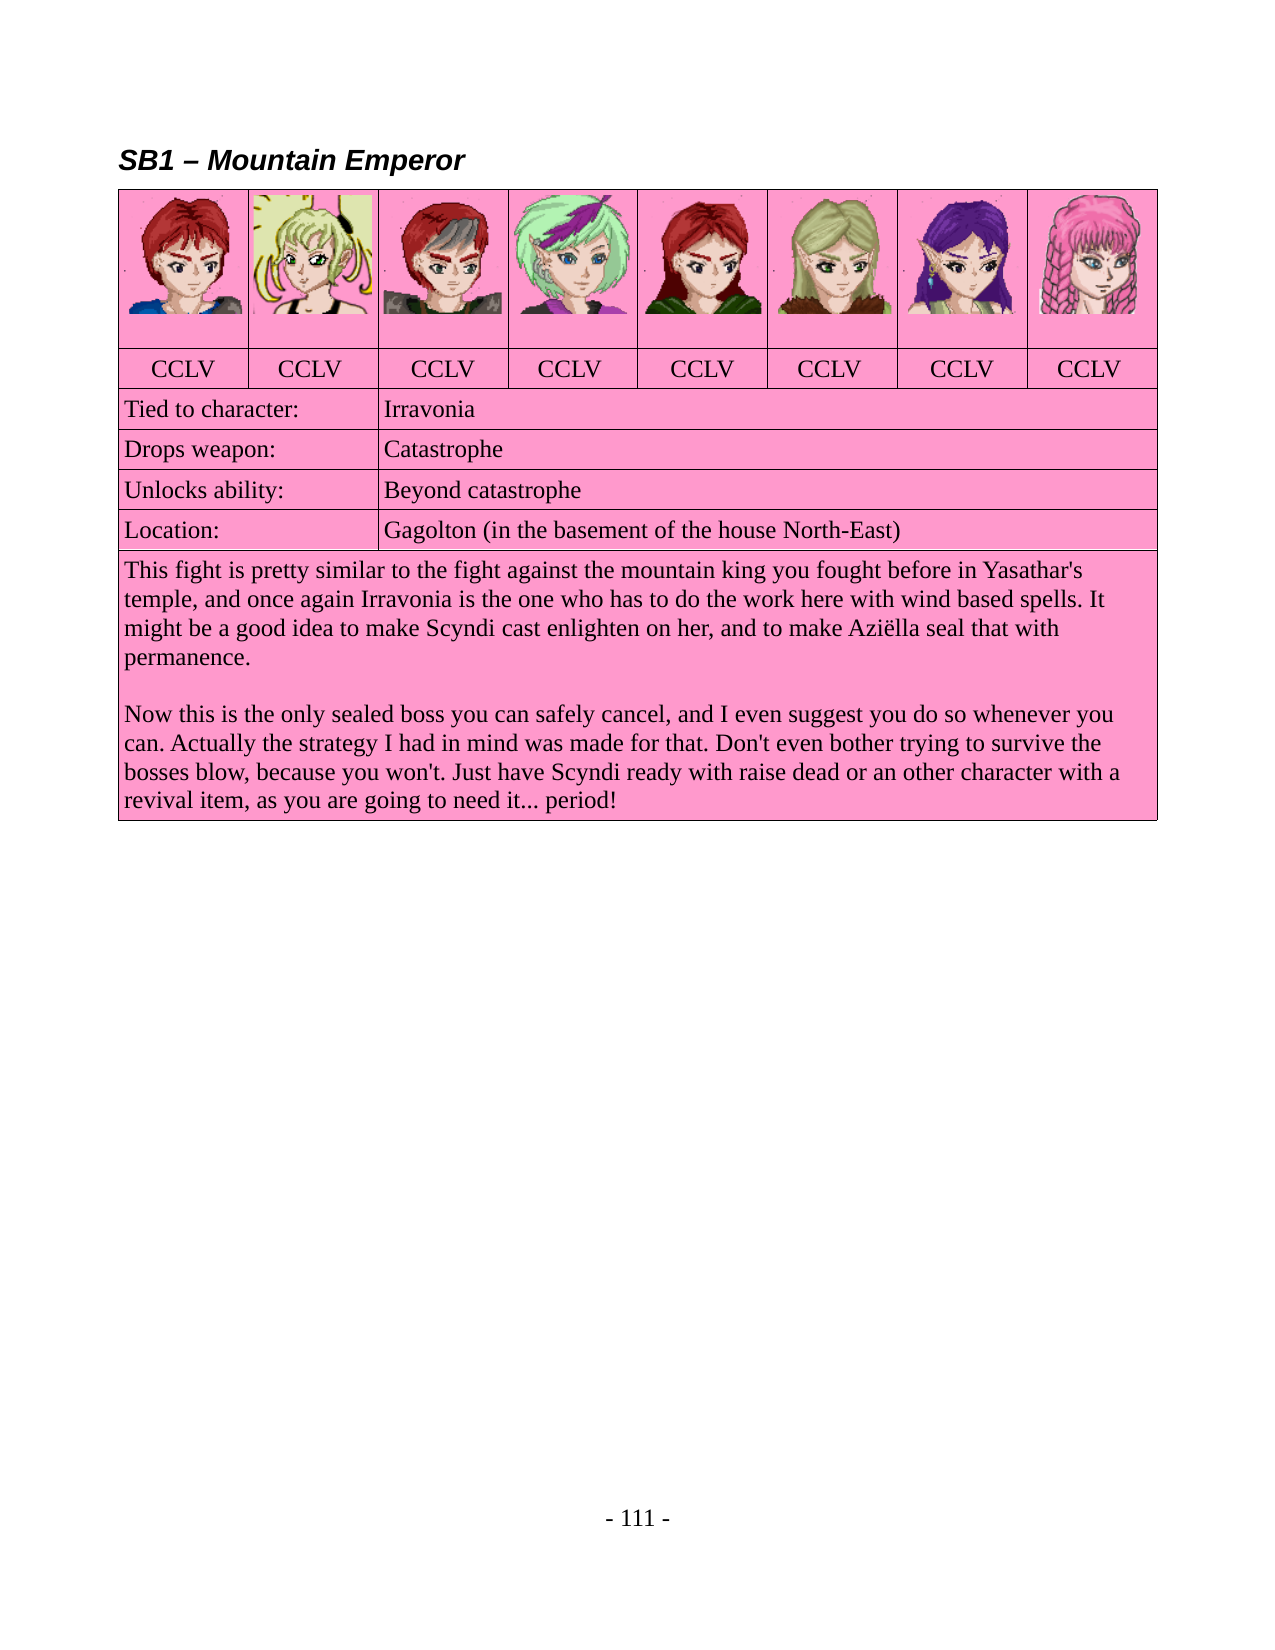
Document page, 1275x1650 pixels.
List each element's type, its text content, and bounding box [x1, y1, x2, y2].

table_cell Beyond catastrophe [379, 470, 1157, 509]
subtitle SB1 – Mountain Emperor [118, 143, 1157, 177]
table_cell CCLV [379, 349, 508, 388]
picture [643, 195, 762, 314]
table_header [119, 190, 248, 348]
table_cell CCLV [119, 349, 248, 388]
picture [383, 195, 502, 314]
table_header [509, 190, 637, 348]
table_cell Catastrophe [379, 430, 1157, 469]
table_cell CCLV [638, 349, 767, 388]
picture [1032, 195, 1152, 314]
table_header [898, 190, 1027, 348]
table_cell CCLV [1028, 349, 1157, 388]
table_header [638, 190, 767, 313]
table_cell Unlocks ability: [119, 470, 378, 509]
table_header [768, 190, 897, 348]
table_cell Tied to character: [119, 389, 378, 429]
table_cell Gagolton (in the basement of the house North-East) [379, 510, 1157, 549]
table_cell CCLV [509, 349, 637, 388]
table_cell This fight is pretty similar to the fight against the mountain king you fought before in Yasathar's temple, and once again Irravonia is the one who has to do the work here with wind based spells. It might be a good idea to make Scyndi cast enlighten on her, and to make Aziëlla seal that with permanence. Now this is the only sealed boss you can safely cancel, and I even suggest you do so whenever you can. Actually the strategy I had in mind was made for that. Don't even bother trying to survive the bosses blow, because you won't. Just have Scyndi ready with raise dead or an other character with a revival item, as you are going to need it... period! [119, 551, 1157, 820]
table_cell CCLV [898, 349, 1027, 388]
table_cell CCLV [249, 349, 378, 388]
table_header [379, 190, 508, 348]
table_cell CCLV [768, 349, 897, 388]
picture [123, 195, 243, 314]
table_header [1028, 190, 1157, 313]
table_cell Location: [119, 510, 378, 549]
table_cell Irravonia [379, 389, 1157, 429]
table_header [249, 190, 378, 348]
picture [902, 195, 1022, 314]
picture [513, 195, 632, 314]
table_header [1028, 314, 1157, 348]
picture [253, 195, 372, 314]
table_cell Drops weapon: [119, 430, 378, 469]
table_header [638, 314, 767, 348]
picture [772, 195, 892, 314]
